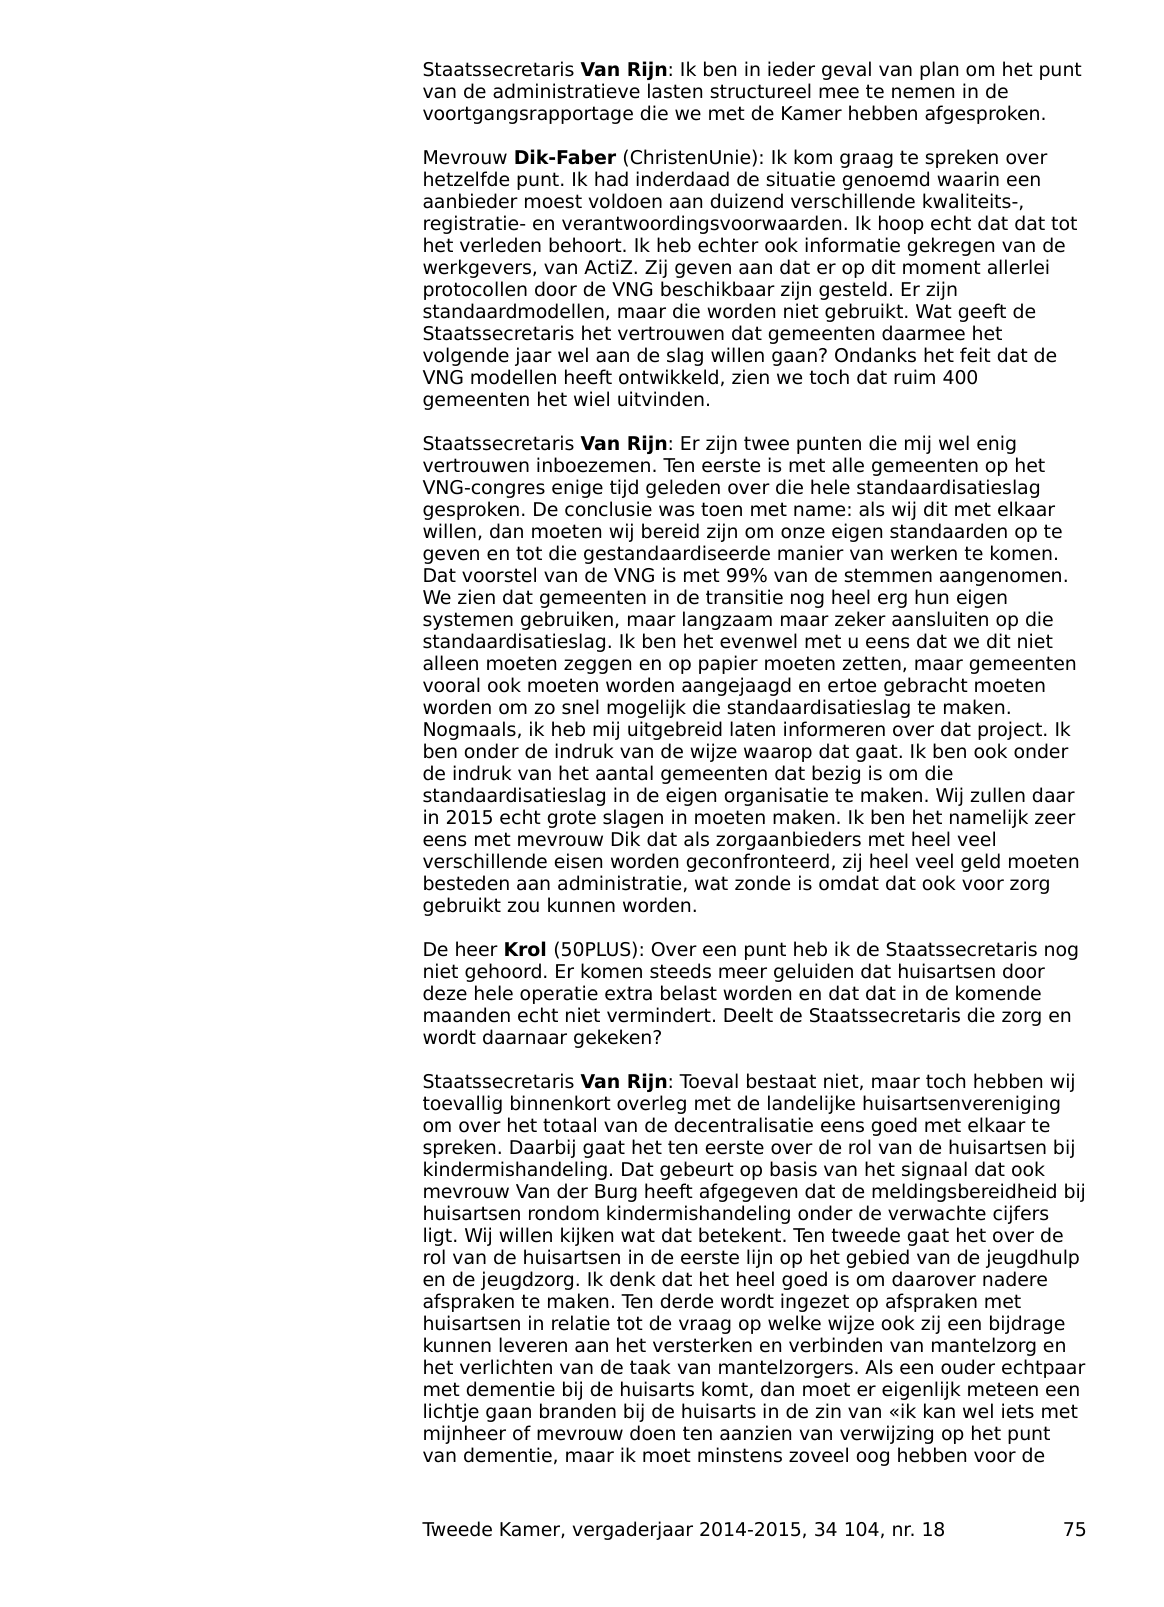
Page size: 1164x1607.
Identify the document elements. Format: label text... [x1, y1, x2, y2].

text Staatssecretaris Van Rijn: Ik ben in ieder geval van plan om het punt van de administratieve lasten structureel mee te nemen in de voortgangsrapportage die we met de Kamer hebben afgesproken. [422, 59, 1087, 125]
text De heer Krol (50PLUS): Over een punt heb ik de Staatssecretaris nog niet gehoord. Er komen steeds meer geluiden dat huisartsen door deze hele operatie extra belast worden en dat dat in de komende maanden echt niet vermindert. Deelt de Staatssecretaris die zorg en wordt daarnaar gekeken? [422, 939, 1087, 1049]
text Mevrouw Dik-Faber (ChristenUnie): Ik kom graag te spreken over hetzelfde punt. Ik had inderdaad de situatie genoemd waarin een aanbieder moest voldoen aan duizend verschillende kwaliteits-, registratie- en verantwoordingsvoorwaarden. Ik hoop echt dat dat tot het verleden behoort. Ik heb echter ook informatie gekregen van de werkgevers, van ActiZ. Zij geven aan dat er op dit moment allerlei protocollen door de VNG beschikbaar zijn gesteld. Er zijn standaardmodellen, maar die worden niet gebruikt. Wat geeft de Staatssecretaris het vertrouwen dat gemeenten daarmee het volgende jaar wel aan de slag willen gaan? Ondanks het feit dat de VNG modellen heeft ontwikkeld, zien we toch dat ruim 400 gemeenten het wiel uitvinden. [422, 147, 1087, 411]
text Staatssecretaris Van Rijn: Toeval bestaat niet, maar toch hebben wij toevallig binnenkort overleg met de landelijke huisartsenvereniging om over het totaal van de decentralisatie eens goed met elkaar te spreken. Daarbij gaat het ten eerste over de rol van de huisartsen bij kindermishandeling. Dat gebeurt op basis van het signaal dat ook mevrouw Van der Burg heeft afgegeven dat de meldingsbereidheid bij huisartsen rondom kindermishandeling onder de verwachte cijfers ligt. Wij willen kijken wat dat betekent. Ten tweede gaat het over de rol van de huisartsen in de eerste lijn op het gebied van de jeugdhulp en de jeugdzorg. Ik denk dat het heel goed is om daarover nadere afspraken te maken. Ten derde wordt ingezet op afspraken met huisartsen in relatie tot de vraag op welke wijze ook zij een bijdrage kunnen leveren aan het versterken en verbinden van mantelzorg en het verlichten van de taak van mantelzorgers. Als een ouder echtpaar met dementie bij de huisarts komt, dan moet er eigenlijk meteen een lichtje gaan branden bij de huisarts in de zin van «ik kan wel iets met mijnheer of mevrouw doen ten aanzien van verwijzing op het punt van dementie, maar ik moet minstens zoveel oog hebben voor de [422, 1071, 1087, 1467]
text Staatssecretaris Van Rijn: Er zijn twee punten die mij wel enig vertrouwen inboezemen. Ten eerste is met alle gemeenten op het VNG-congres enige tijd geleden over die hele standaardisatieslag gesproken. De conclusie was toen met name: als wij dit met elkaar willen, dan moeten wij bereid zijn om onze eigen standaarden op te geven en tot die gestandaardiseerde manier van werken te komen. Dat voorstel van de VNG is met 99% van de stemmen aangenomen. We zien dat gemeenten in de transitie nog heel erg hun eigen systemen gebruiken, maar langzaam maar zeker aansluiten op die standaardisatieslag. Ik ben het evenwel met u eens dat we dit niet alleen moeten zeggen en op papier moeten zetten, maar gemeenten vooral ook moeten worden aangejaagd en ertoe gebracht moeten worden om zo snel mogelijk die standaardisatieslag te maken. Nogmaals, ik heb mij uitgebreid laten informeren over dat project. Ik ben onder de indruk van de wijze waarop dat gaat. Ik ben ook onder de indruk van het aantal gemeenten dat bezig is om die standaardisatieslag in de eigen organisatie te maken. Wij zullen daar in 2015 echt grote slagen in moeten maken. Ik ben het namelijk zeer eens met mevrouw Dik dat als zorgaanbieders met heel veel verschillende eisen worden geconfronteerd, zij heel veel geld moeten besteden aan administratie, wat zonde is omdat dat ook voor zorg gebruikt zou kunnen worden. [422, 433, 1087, 917]
